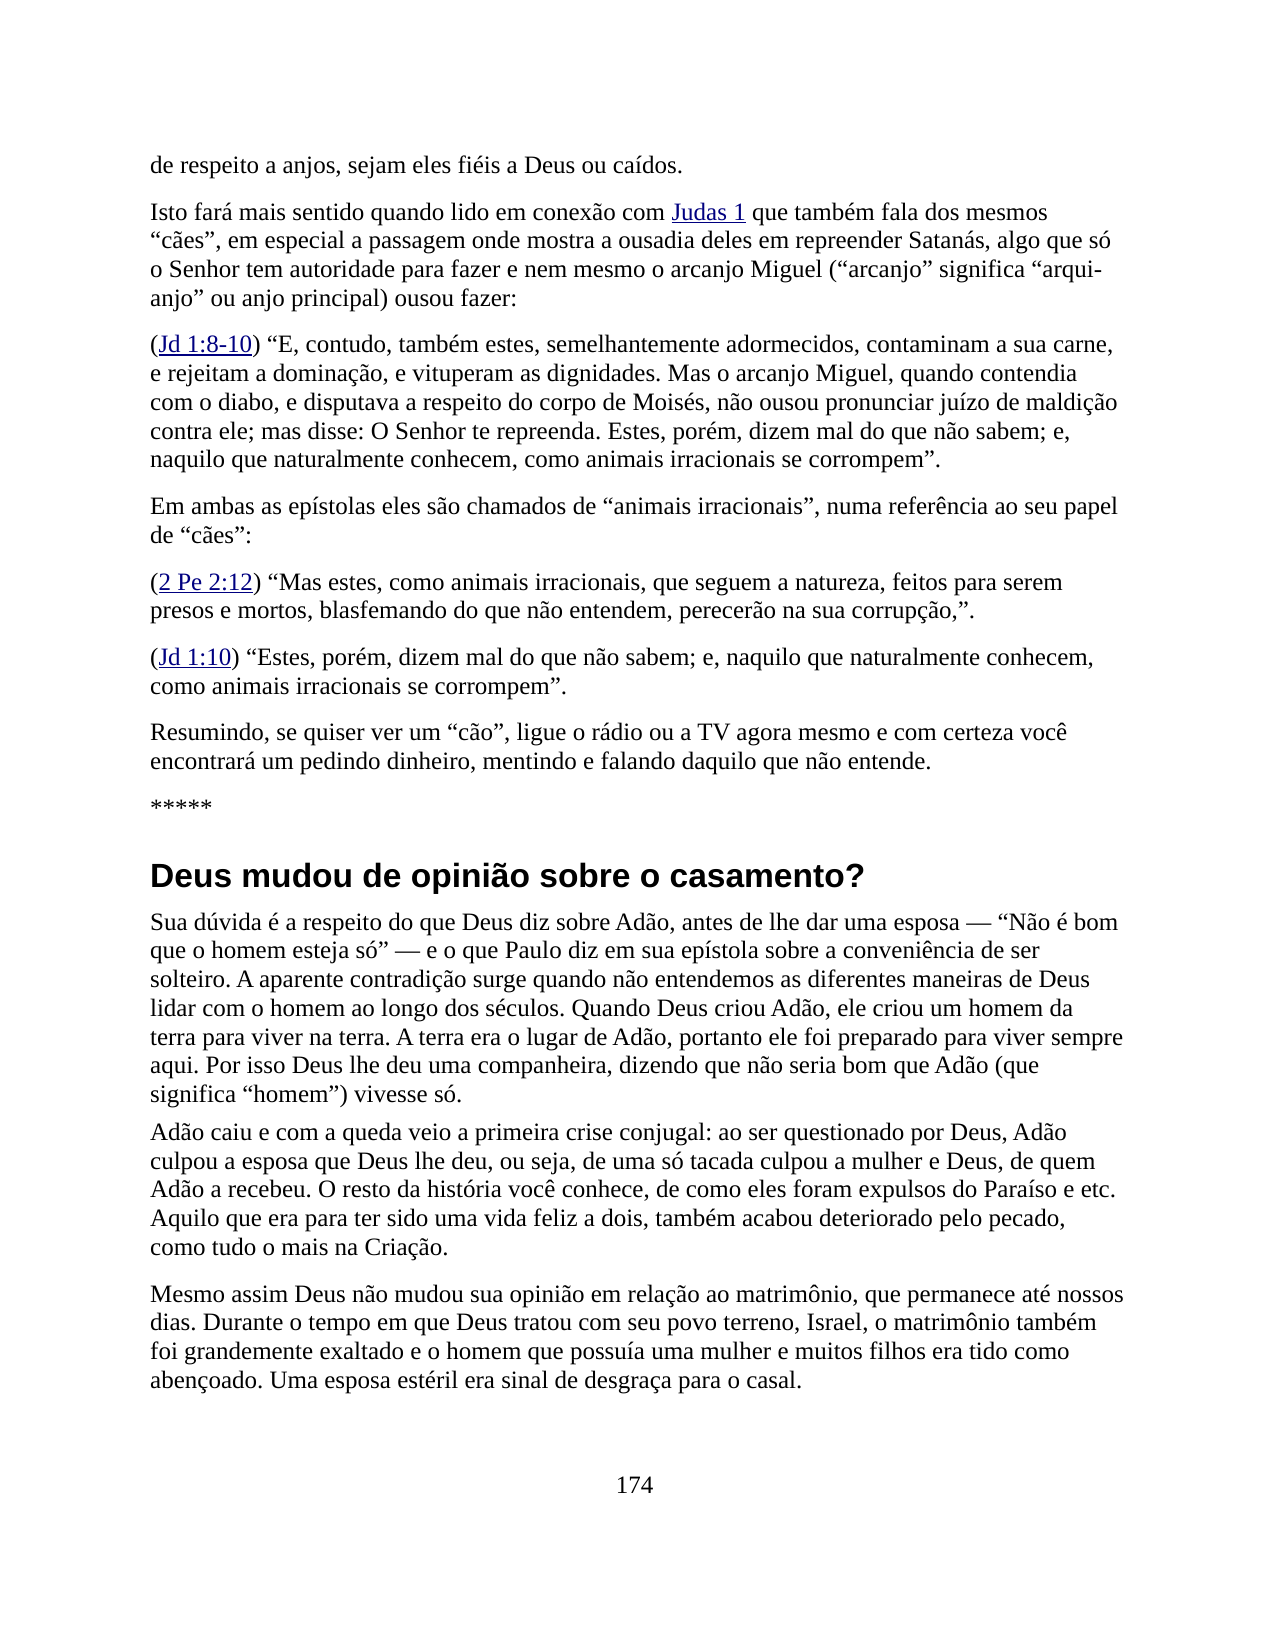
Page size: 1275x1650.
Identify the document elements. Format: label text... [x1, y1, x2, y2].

text (Jd 1:8-10) “E, contudo, também estes, semelhantemente adormecidos, contaminam a sua carne, e rejeitam a dominação, e vituperam as dignidades. Mas o arcanjo Miguel, quando contendia com o diabo, e disputava a respeito do corpo de Moisés, não ousou pronunciar juízo de maldição contra ele; mas disse: O Senhor te repreenda. Estes, porém, dizem mal do que não sabem; e, naquilo que naturalmente conhecem, como animais irracionais se corrompem”. [150, 329, 1125, 473]
text ***** [150, 793, 1125, 822]
text Em ambas as epístolas eles são chamados de “animais irracionais”, numa referência ao seu papel de “cães”: [150, 491, 1125, 549]
text de respeito a anjos, sejam eles fiéis a Deus ou caídos. [150, 150, 1125, 179]
text Mesmo assim Deus não mudou sua opinião em relação ao matrimônio, que permanece até nossos dias. Durante o tempo em que Deus tratou com seu povo terreno, Israel, o matrimônio também foi grandemente exaltado e o homem que possuía uma mulher e muitos filhos era tido como abençoado. Uma esposa estéril era sinal de desgraça para o casal. [150, 1279, 1125, 1394]
subtitle Deus mudou de opinião sobre o casamento? [150, 856, 1125, 894]
text (Jd 1:10) “Estes, porém, dizem mal do que não sabem; e, naquilo que naturalmente conhecem, como animais irracionais se corrompem”. [150, 642, 1125, 699]
text Resumindo, se quiser ver um “cão”, ligue o rádio ou a TV agora mesmo e com certeza você encontrará um pedindo dinheiro, mentindo e falando daquilo que não entende. [150, 717, 1125, 775]
text Adão caiu e com a queda veio a primeira crise conjugal: ao ser questionado por Deus, Adão culpou a esposa que Deus lhe deu, ou seja, de uma só tacada culpou a mulher e Deus, de quem Adão a recebeu. O resto da história você conhece, de como eles foram expulsos do Paraíso e etc. Aquilo que era para ter sido uma vida feliz a dois, também acabou deteriorado pelo pecado, como tudo o mais na Criação. [150, 1117, 1125, 1261]
text Isto fará mais sentido quando lido em conexão com Judas 1 que também fala dos mesmos “cães”, em especial a passagem onde mostra a ousadia deles em repreender Satanás, algo que só o Senhor tem autoridade para fazer e nem mesmo o arcanjo Miguel (“arcanjo” significa “arqui-anjo” ou anjo principal) ousou fazer: [150, 197, 1125, 312]
text Sua dúvida é a respeito do que Deus diz sobre Adão, antes de lhe dar uma esposa — “Não é bom que o homem esteja só” — e o que Paulo diz em sua epístola sobre a conveniência de ser solteiro. A aparente contradição surge quando não entendemos as diferentes maneiras de Deus lidar com o homem ao longo dos séculos. Quando Deus criou Adão, ele criou um homem da terra para viver na terra. A terra era o lugar de Adão, portanto ele foi preparado para viver sempre aqui. Por isso Deus lhe deu uma companheira, dizendo que não seria bom que Adão (que significa “homem”) vivesse só. [150, 907, 1125, 1108]
text (2 Pe 2:12) “Mas estes, como animais irracionais, que seguem a natureza, feitos para serem presos e mortos, blasfemando do que não entendem, perecerão na sua corrupção,”. [150, 567, 1125, 624]
